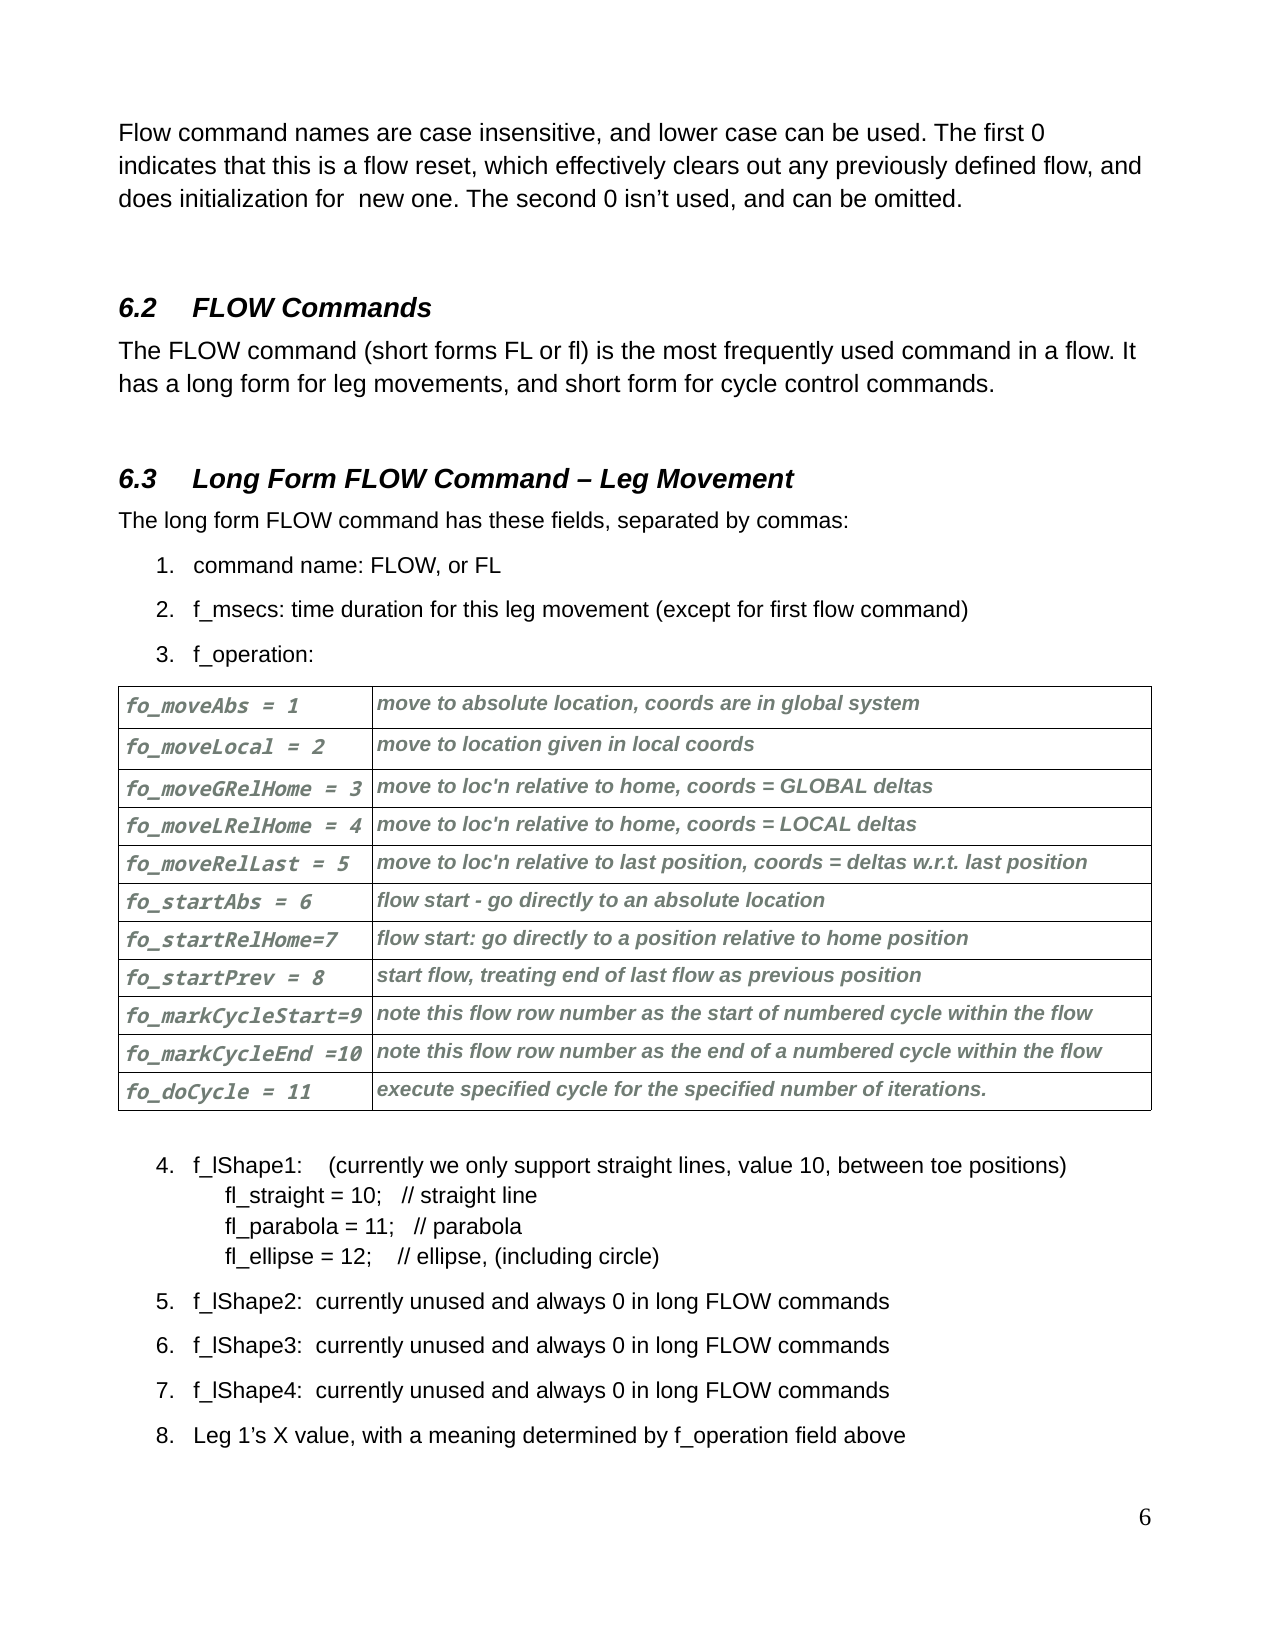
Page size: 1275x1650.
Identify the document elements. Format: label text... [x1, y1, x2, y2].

table_header move to absolute location, coords are in global system [373, 687, 1151, 727]
table_cell note this flow row number as the end of a numbered cycle within the flow [373, 1035, 1151, 1072]
table_cell fo_startAbs = 6 [119, 884, 372, 921]
table_cell fo_markCycleStart=9 [119, 997, 372, 1034]
list command name: FLOW, or FL [156, 552, 1151, 578]
table_cell move to loc'n relative to home, coords = LOCAL deltas [373, 808, 1151, 845]
table_header fo_moveAbs = 1 [119, 687, 372, 727]
table_cell move to loc'n relative to last position, coords = deltas w.r.t. last position [373, 846, 1151, 883]
table_cell move to location given in local coords [373, 729, 1151, 769]
table_cell note this flow row number as the start of numbered cycle within the flow [373, 997, 1151, 1034]
text Flow command names are case insensitive, and lower case can be used. The first 0 indicates that this is a flow reset, which effectively clears out any previously defined flow, and does initialization for new one. The second 0 isn’t used, and can be omitted. [118, 118, 1151, 213]
table_cell move to loc'n relative to home, coords = GLOBAL deltas [373, 770, 1151, 807]
table_cell fo_markCycleEnd =10 [119, 1035, 372, 1072]
list f_lShape4: currently unused and always 0 in long FLOW commands [156, 1377, 1151, 1404]
list f_operation: [156, 641, 1151, 667]
text The FLOW command (short forms FL or fl) is the most frequently used command in a flow. It has a long form for leg movements, and short form for cycle control commands. [118, 336, 1151, 431]
table_cell flow start: go directly to a position relative to home position [373, 922, 1151, 958]
table_cell fo_startRelHome=7 [119, 922, 372, 958]
table_cell fo_moveRelLast = 5 [119, 846, 372, 883]
table_cell flow start - go directly to an absolute location [373, 884, 1151, 921]
table_cell start flow, treating end of last flow as previous position [373, 960, 1151, 996]
list f_msecs: time duration for this leg movement (except for first flow command) [156, 596, 1151, 623]
list f_lShape3: currently unused and always 0 in long FLOW commands [156, 1332, 1151, 1359]
table_cell fo_moveGRelHome = 3 [119, 770, 372, 807]
text The long form FLOW command has these fields, separated by commas: [118, 507, 1151, 533]
table_cell fo_moveLRelHome = 4 [119, 808, 372, 845]
table_cell execute specified cycle for the specified number of iterations. [373, 1073, 1151, 1110]
subtitle Long Form FLOW Command – Leg Movement [118, 462, 1151, 494]
subtitle FLOW Commands [118, 292, 1151, 324]
table_cell fo_moveLocal = 2 [119, 729, 372, 769]
table_cell fo_startPrev = 8 [119, 960, 372, 996]
list Leg 1’s X value, with a meaning determined by f_operation field above [156, 1422, 1151, 1448]
list f_lShape1: (currently we only support straight lines, value 10, between toe positions) fl_straight = 10; // straight line fl_parabola = 11; // parabola fl_ellipse = 12; // ellipse, (including circle) [156, 1152, 1151, 1269]
table_cell fo_doCycle = 11 [119, 1073, 372, 1110]
list f_lShape2: currently unused and always 0 in long FLOW commands [156, 1288, 1151, 1314]
